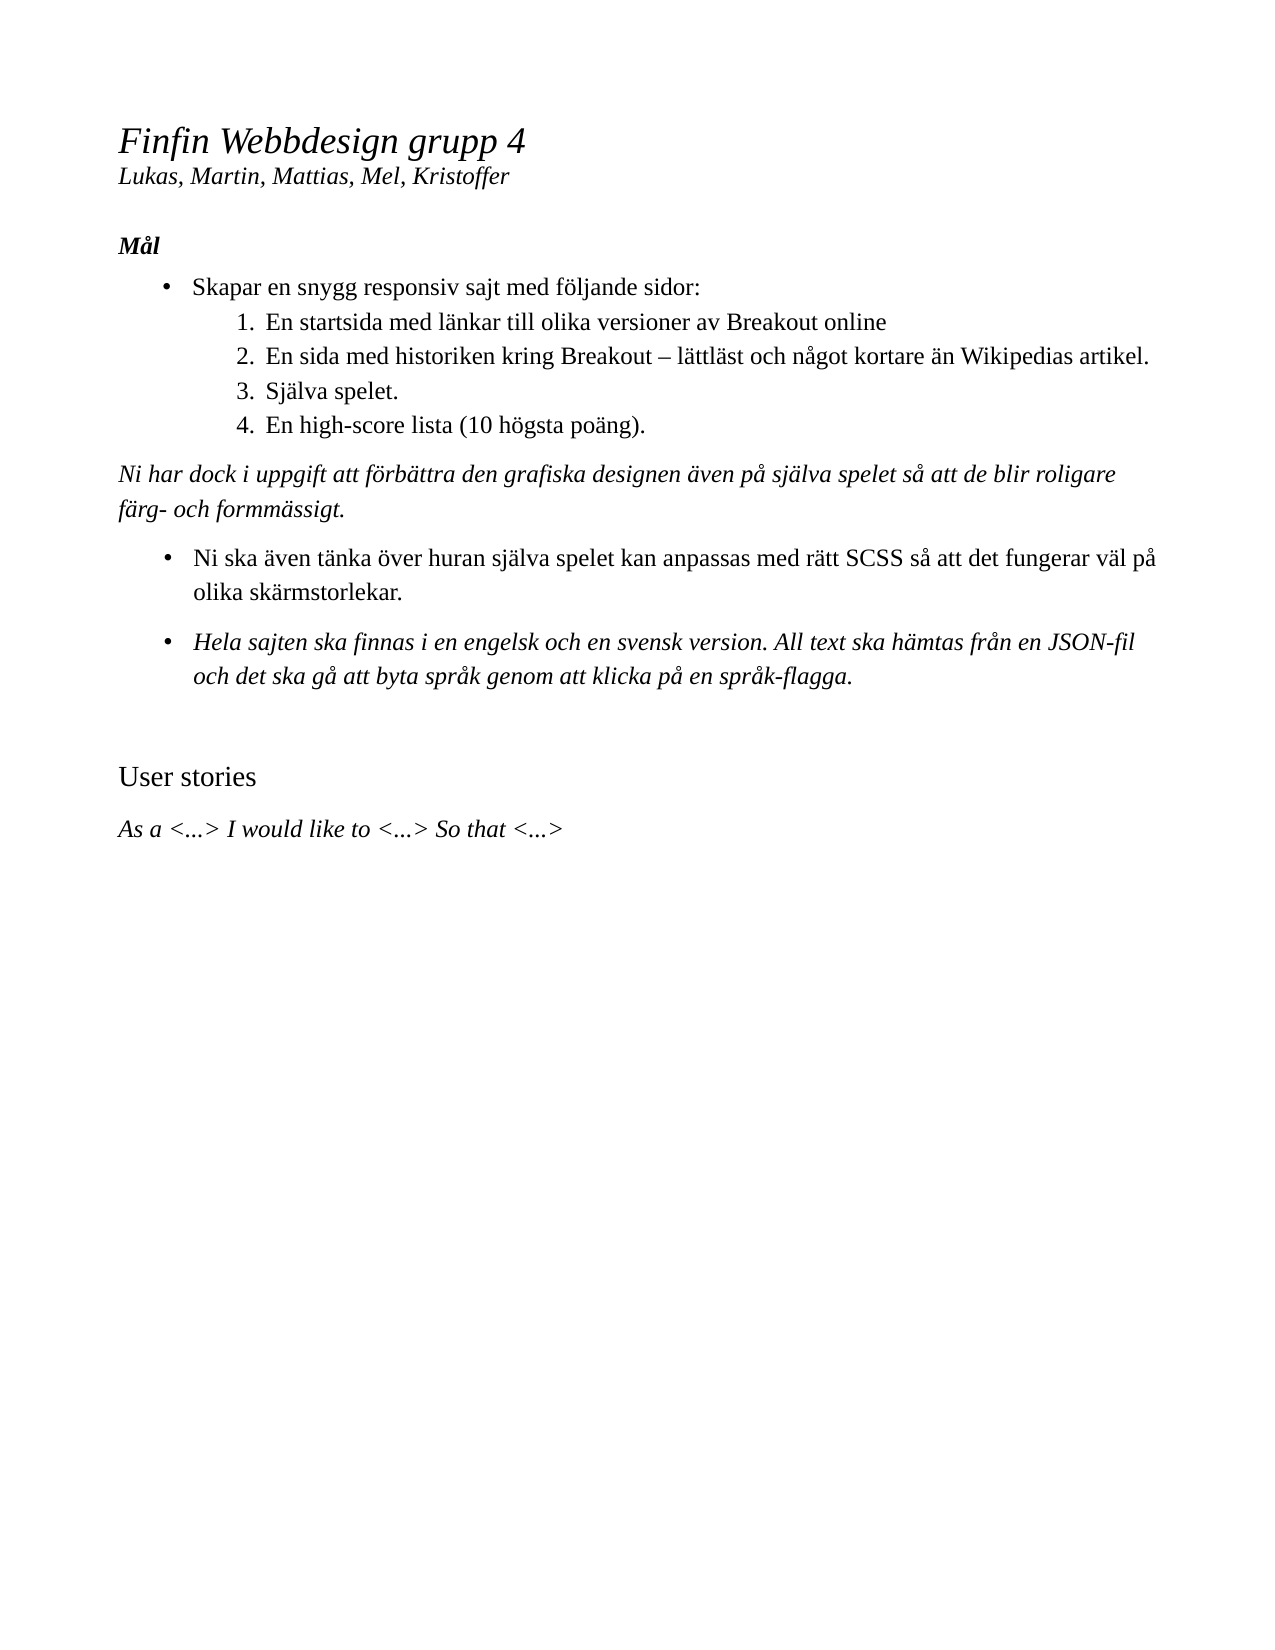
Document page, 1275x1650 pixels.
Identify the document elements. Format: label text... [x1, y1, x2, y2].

list En sida med historiken kring Breakout – lättläst och något kortare än Wikipedias artikel. [236, 341, 1157, 370]
list En high-score lista (10 högsta poäng). [236, 410, 1157, 439]
list Skapar en snygg responsiv sajt med följande sidor: [162, 272, 1157, 301]
text As a <...> I would like to <...> So that <...> [118, 814, 1157, 843]
text User stories [118, 759, 1157, 793]
list Själva spelet. [236, 376, 1157, 405]
text Lukas, Martin, Mattias, Mel, Kristoffer [118, 161, 1157, 190]
list Hela sajten ska finnas i en engelsk och en svensk version. All text ska hämtas från en JSON-fil och det ska gå att byta språk genom att klicka på en språk-flagga. [164, 627, 1157, 690]
text Ni har dock i uppgift att förbättra den grafiska designen även på själva spelet så att de blir roligare färg- och formmässigt. [118, 459, 1157, 523]
list Ni ska även tänka över huran själva spelet kan anpassas med rätt SCSS så att det fungerar väl på olika skärmstorlekar. [164, 543, 1157, 606]
subtitle Mål [118, 231, 1157, 260]
text Finfin Webbdesign grupp 4 [118, 118, 1157, 161]
list En startsida med länkar till olika versioner av Breakout online [236, 307, 1157, 336]
